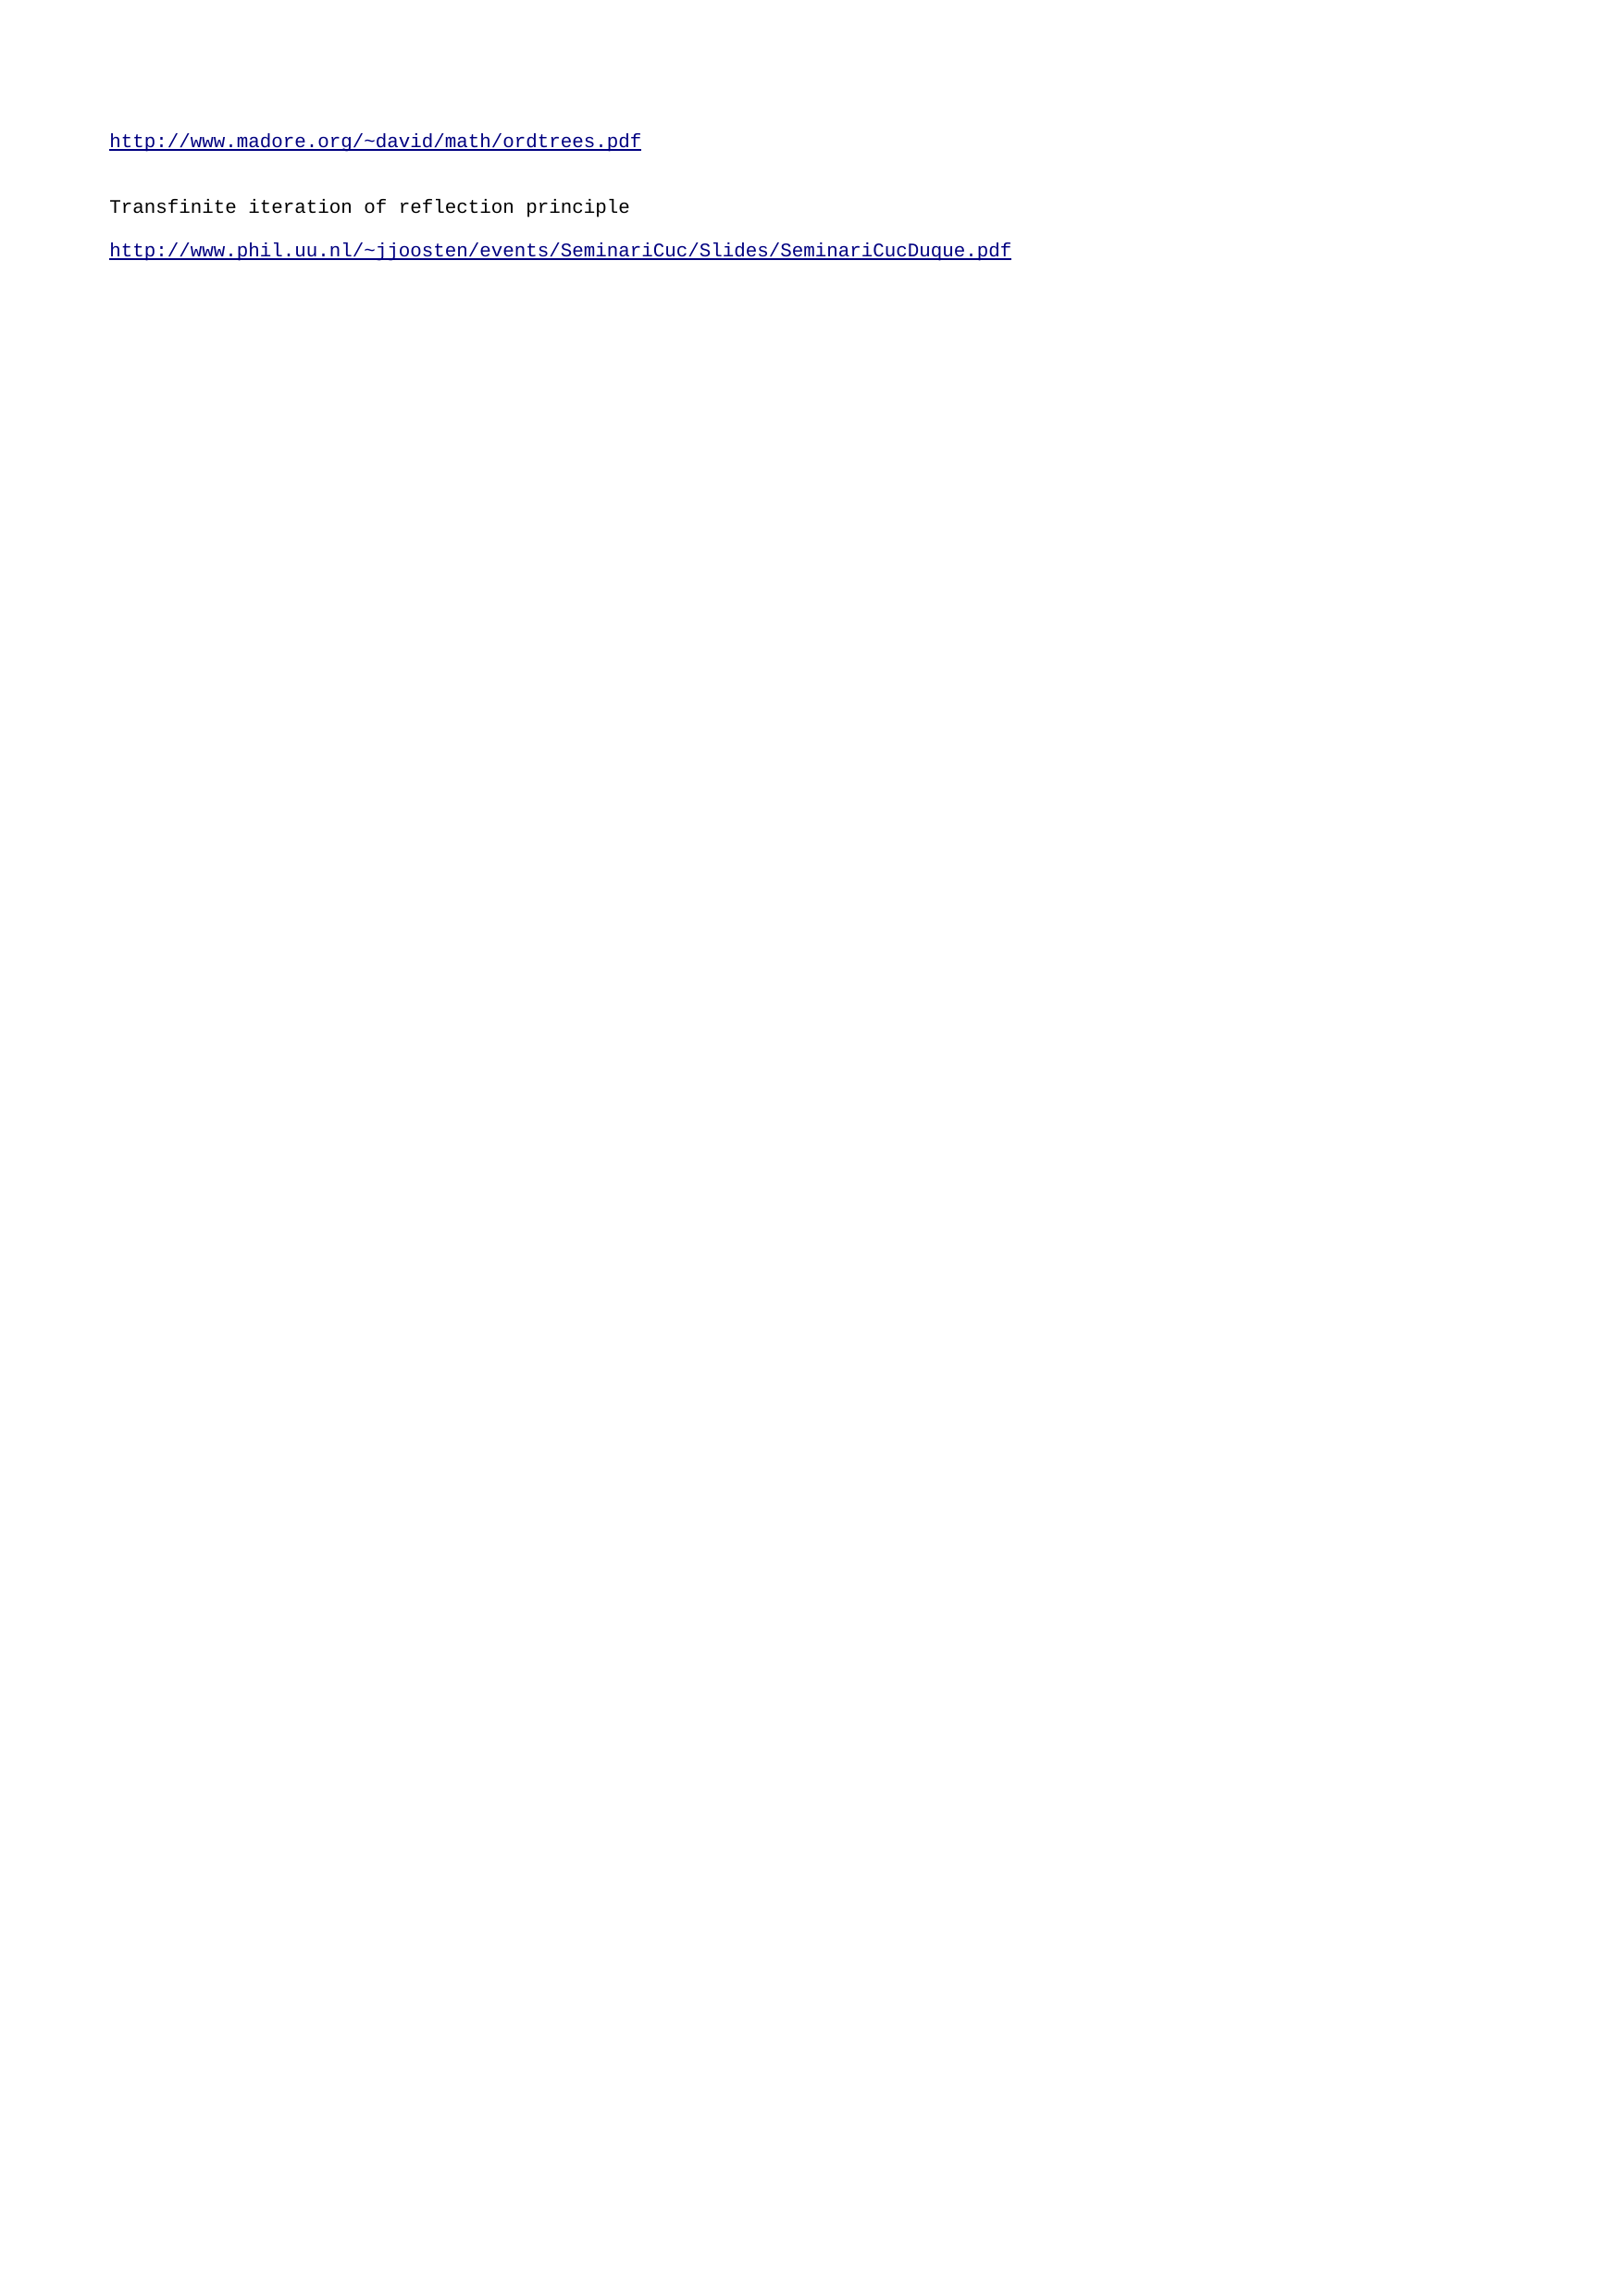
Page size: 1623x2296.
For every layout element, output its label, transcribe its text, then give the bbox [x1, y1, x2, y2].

text Transfinite iteration of reflection principle [109, 197, 1514, 218]
text http://www.phil.uu.nl/~jjoosten/events/SeminariCuc/Slides/SeminariCucDuque.pdf [109, 241, 1514, 263]
text http://www.madore.org/~david/math/ordtrees.pdf [109, 131, 1514, 153]
